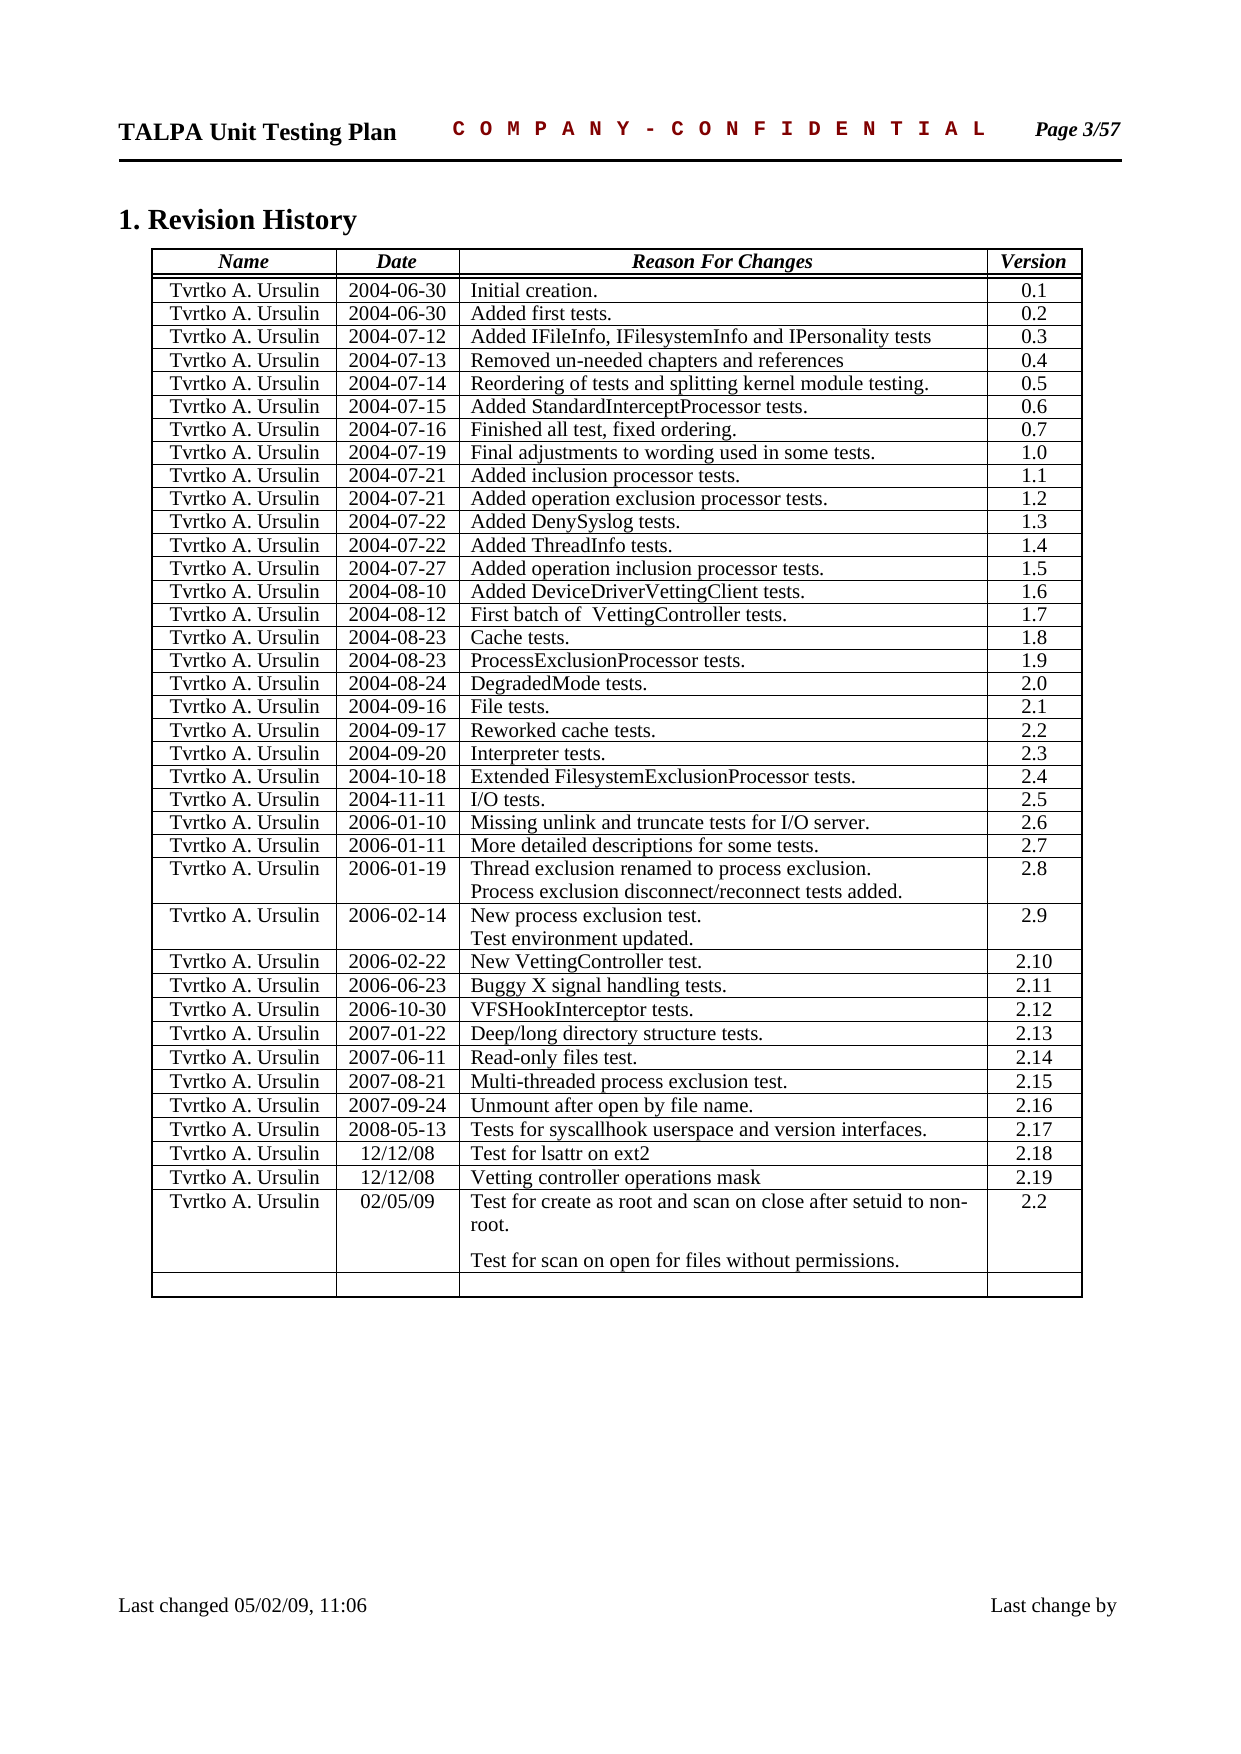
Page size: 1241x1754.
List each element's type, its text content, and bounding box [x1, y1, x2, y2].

table_cell Read-only files test. [460, 1046, 987, 1069]
table_cell 2004-09-16 [337, 696, 459, 718]
table_cell 2004-07-13 [337, 349, 459, 371]
table_cell 2004-07-21 [337, 488, 459, 510]
table_cell Tvrtko A. Ursulin [153, 719, 336, 741]
table_cell Added DeviceDriverVettingClient tests. [460, 581, 987, 603]
table_cell 0.1 [988, 279, 1081, 302]
table_cell 2.12 [988, 998, 1081, 1021]
table_cell Multi-threaded process exclusion test. [460, 1070, 987, 1093]
table_cell 1.9 [988, 650, 1081, 672]
table_cell 0.5 [988, 372, 1081, 395]
table_cell 2.7 [988, 835, 1081, 857]
table_header Name [153, 250, 336, 273]
table_cell 2.1 [988, 696, 1081, 718]
table_cell 2004-07-27 [337, 557, 459, 580]
table_cell Tvrtko A. Ursulin [153, 974, 336, 997]
table_cell 2.14 [988, 1046, 1081, 1069]
table_header Reason For Changes [460, 250, 987, 273]
table_cell Tvrtko A. Ursulin [153, 534, 336, 556]
table_cell Added operation exclusion processor tests. [460, 488, 987, 510]
table_cell 2004-09-17 [337, 719, 459, 741]
table_cell [460, 1273, 987, 1296]
table_cell 2006-01-10 [337, 812, 459, 834]
table_cell Reworked cache tests. [460, 719, 987, 741]
table_cell 2004-07-22 [337, 511, 459, 533]
table_cell 12/12/08 [337, 1142, 459, 1165]
table_cell 2.11 [988, 974, 1081, 997]
table_cell 2.3 [988, 742, 1081, 765]
table_cell Tests for syscallhook userspace and version interfaces. [460, 1118, 987, 1141]
table_cell Tvrtko A. Ursulin [153, 650, 336, 672]
table_cell 2004-08-24 [337, 673, 459, 695]
table_cell Tvrtko A. Ursulin [153, 696, 336, 718]
table_cell 2004-11-11 [337, 789, 459, 811]
table_cell 2004-08-23 [337, 650, 459, 672]
table_cell Buggy X signal handling tests. [460, 974, 987, 997]
table_cell VFSHookInterceptor tests. [460, 998, 987, 1021]
table_cell New process exclusion test. Test environment updated. [460, 904, 987, 949]
subtitle Revision History [118, 203, 1122, 235]
table_cell Tvrtko A. Ursulin [153, 349, 336, 371]
table_cell Tvrtko A. Ursulin [153, 858, 336, 903]
table_cell 2004-07-15 [337, 396, 459, 418]
table_cell 1.0 [988, 442, 1081, 464]
table_cell File tests. [460, 696, 987, 718]
table_cell 2.2 [988, 1190, 1081, 1272]
table_cell Tvrtko A. Ursulin [153, 627, 336, 649]
table_cell 2004-07-19 [337, 442, 459, 464]
table_cell Removed un-needed chapters and references [460, 349, 987, 371]
table_cell Tvrtko A. Ursulin [153, 742, 336, 765]
table_cell [988, 1273, 1081, 1296]
table_cell 05/02/09 [337, 1190, 459, 1272]
table_cell 1.6 [988, 581, 1081, 603]
table_cell Tvrtko A. Ursulin [153, 766, 336, 788]
table_cell Final adjustments to wording used in some tests. [460, 442, 987, 464]
table_cell Added DenySyslog tests. [460, 511, 987, 533]
table_cell 1.3 [988, 511, 1081, 533]
table_cell Vetting controller operations mask [460, 1166, 987, 1189]
table_cell 1.1 [988, 465, 1081, 487]
table_cell 2.0 [988, 673, 1081, 695]
table_cell 2.10 [988, 950, 1081, 973]
table_cell 0.3 [988, 326, 1081, 348]
table_cell Extended FilesystemExclusionProcessor tests. [460, 766, 987, 788]
table_cell 2007-09-24 [337, 1094, 459, 1117]
table_cell Test for create as root and scan on close after setuid to non-root. Test for scan on open for files without permissions. [460, 1190, 987, 1272]
table_cell 2006-02-22 [337, 950, 459, 973]
table_cell 2008-05-13 [337, 1118, 459, 1141]
table_cell 2004-07-22 [337, 534, 459, 556]
table_cell 2007-01-22 [337, 1022, 459, 1045]
table_cell Added ThreadInfo tests. [460, 534, 987, 556]
table_cell 2.2 [988, 719, 1081, 741]
table_cell 2004-09-20 [337, 742, 459, 765]
table_cell Tvrtko A. Ursulin [153, 372, 336, 395]
table_cell Tvrtko A. Ursulin [153, 1118, 336, 1141]
table_cell 2.8 [988, 858, 1081, 903]
table_cell 2004-07-14 [337, 372, 459, 395]
table_cell Tvrtko A. Ursulin [153, 998, 336, 1021]
table_cell Tvrtko A. Ursulin [153, 581, 336, 603]
table_cell 2.4 [988, 766, 1081, 788]
table_cell Initial creation. [460, 279, 987, 302]
table_cell Tvrtko A. Ursulin [153, 604, 336, 626]
table_cell Tvrtko A. Ursulin [153, 1142, 336, 1165]
table_cell 2.15 [988, 1070, 1081, 1093]
table_cell 2007-08-21 [337, 1070, 459, 1093]
table_cell 2004-06-30 [337, 303, 459, 325]
table_cell Tvrtko A. Ursulin [153, 488, 336, 510]
table_header Version [988, 250, 1081, 273]
table_cell Added first tests. [460, 303, 987, 325]
table_header Date [337, 250, 459, 273]
table_cell Tvrtko A. Ursulin [153, 673, 336, 695]
table_cell Added IFileInfo, IFilesystemInfo and IPersonality tests [460, 326, 987, 348]
table_cell Tvrtko A. Ursulin [153, 442, 336, 464]
table_cell Finished all test, fixed ordering. [460, 419, 987, 441]
table_cell 0.4 [988, 349, 1081, 371]
table_cell Unmount after open by file name. [460, 1094, 987, 1117]
table_cell 2006-06-23 [337, 974, 459, 997]
table_cell 2.9 [988, 904, 1081, 949]
table_cell 2.6 [988, 812, 1081, 834]
table_cell 2004-07-12 [337, 326, 459, 348]
table_cell Deep/long directory structure tests. [460, 1022, 987, 1045]
table_cell Added StandardInterceptProcessor tests. [460, 396, 987, 418]
table_cell Tvrtko A. Ursulin [153, 835, 336, 857]
table_cell [337, 1273, 459, 1296]
table_cell Interpreter tests. [460, 742, 987, 765]
table_cell Tvrtko A. Ursulin [153, 1070, 336, 1093]
table_cell 1.7 [988, 604, 1081, 626]
table_cell 0.6 [988, 396, 1081, 418]
table_cell Added inclusion processor tests. [460, 465, 987, 487]
table_cell Thread exclusion renamed to process exclusion. Process exclusion disconnect/reconnect tests added. [460, 858, 987, 903]
table_cell Tvrtko A. Ursulin [153, 1022, 336, 1045]
table_cell 1.2 [988, 488, 1081, 510]
table_cell 2006-01-19 [337, 858, 459, 903]
table_cell 2004-07-16 [337, 419, 459, 441]
table_cell 2004-08-12 [337, 604, 459, 626]
table_cell Test for lsattr on ext2 [460, 1142, 987, 1165]
table_cell Tvrtko A. Ursulin [153, 1046, 336, 1069]
table_cell ProcessExclusionProcessor tests. [460, 650, 987, 672]
table_cell 1.8 [988, 627, 1081, 649]
table_cell 2006-02-14 [337, 904, 459, 949]
table_cell Tvrtko A. Ursulin [153, 279, 336, 302]
table_cell Tvrtko A. Ursulin [153, 1190, 336, 1272]
table_cell 2004-10-18 [337, 766, 459, 788]
table_cell Reordering of tests and splitting kernel module testing. [460, 372, 987, 395]
table_cell Tvrtko A. Ursulin [153, 419, 336, 441]
table_cell 2004-08-10 [337, 581, 459, 603]
table_cell Tvrtko A. Ursulin [153, 396, 336, 418]
table_cell Tvrtko A. Ursulin [153, 465, 336, 487]
table_cell 2.16 [988, 1094, 1081, 1117]
table_cell I/O tests. [460, 789, 987, 811]
table_cell 0.2 [988, 303, 1081, 325]
table_cell 2.18 [988, 1142, 1081, 1165]
table_cell New VettingController test. [460, 950, 987, 973]
table_cell 2007-06-11 [337, 1046, 459, 1069]
table_cell 2004-07-21 [337, 465, 459, 487]
table_cell 2.13 [988, 1022, 1081, 1045]
table_cell Tvrtko A. Ursulin [153, 1094, 336, 1117]
table_cell Tvrtko A. Ursulin [153, 511, 336, 533]
table_cell DegradedMode tests. [460, 673, 987, 695]
table_cell 2006-01-11 [337, 835, 459, 857]
table_cell 2.17 [988, 1118, 1081, 1141]
table_cell 12/12/08 [337, 1166, 459, 1189]
table_cell Tvrtko A. Ursulin [153, 557, 336, 580]
table_cell Tvrtko A. Ursulin [153, 326, 336, 348]
table_cell Tvrtko A. Ursulin [153, 812, 336, 834]
table_cell 1.5 [988, 557, 1081, 580]
table_cell Added operation inclusion processor tests. [460, 557, 987, 580]
table_cell Tvrtko A. Ursulin [153, 789, 336, 811]
table_cell 2004-06-30 [337, 279, 459, 302]
table_cell 2.19 [988, 1166, 1081, 1189]
table_cell More detailed descriptions for some tests. [460, 835, 987, 857]
table_cell 2004-08-23 [337, 627, 459, 649]
table_cell Tvrtko A. Ursulin [153, 303, 336, 325]
table_cell Tvrtko A. Ursulin [153, 1166, 336, 1189]
table_cell 2006-10-30 [337, 998, 459, 1021]
table_cell 2.5 [988, 789, 1081, 811]
table_cell 0.7 [988, 419, 1081, 441]
table_cell [153, 1273, 336, 1296]
table_cell First batch of VettingController tests. [460, 604, 987, 626]
table_cell Tvrtko A. Ursulin [153, 950, 336, 973]
table_cell Missing unlink and truncate tests for I/O server. [460, 812, 987, 834]
table_cell 1.4 [988, 534, 1081, 556]
table_cell Tvrtko A. Ursulin [153, 904, 336, 949]
table_cell Cache tests. [460, 627, 987, 649]
